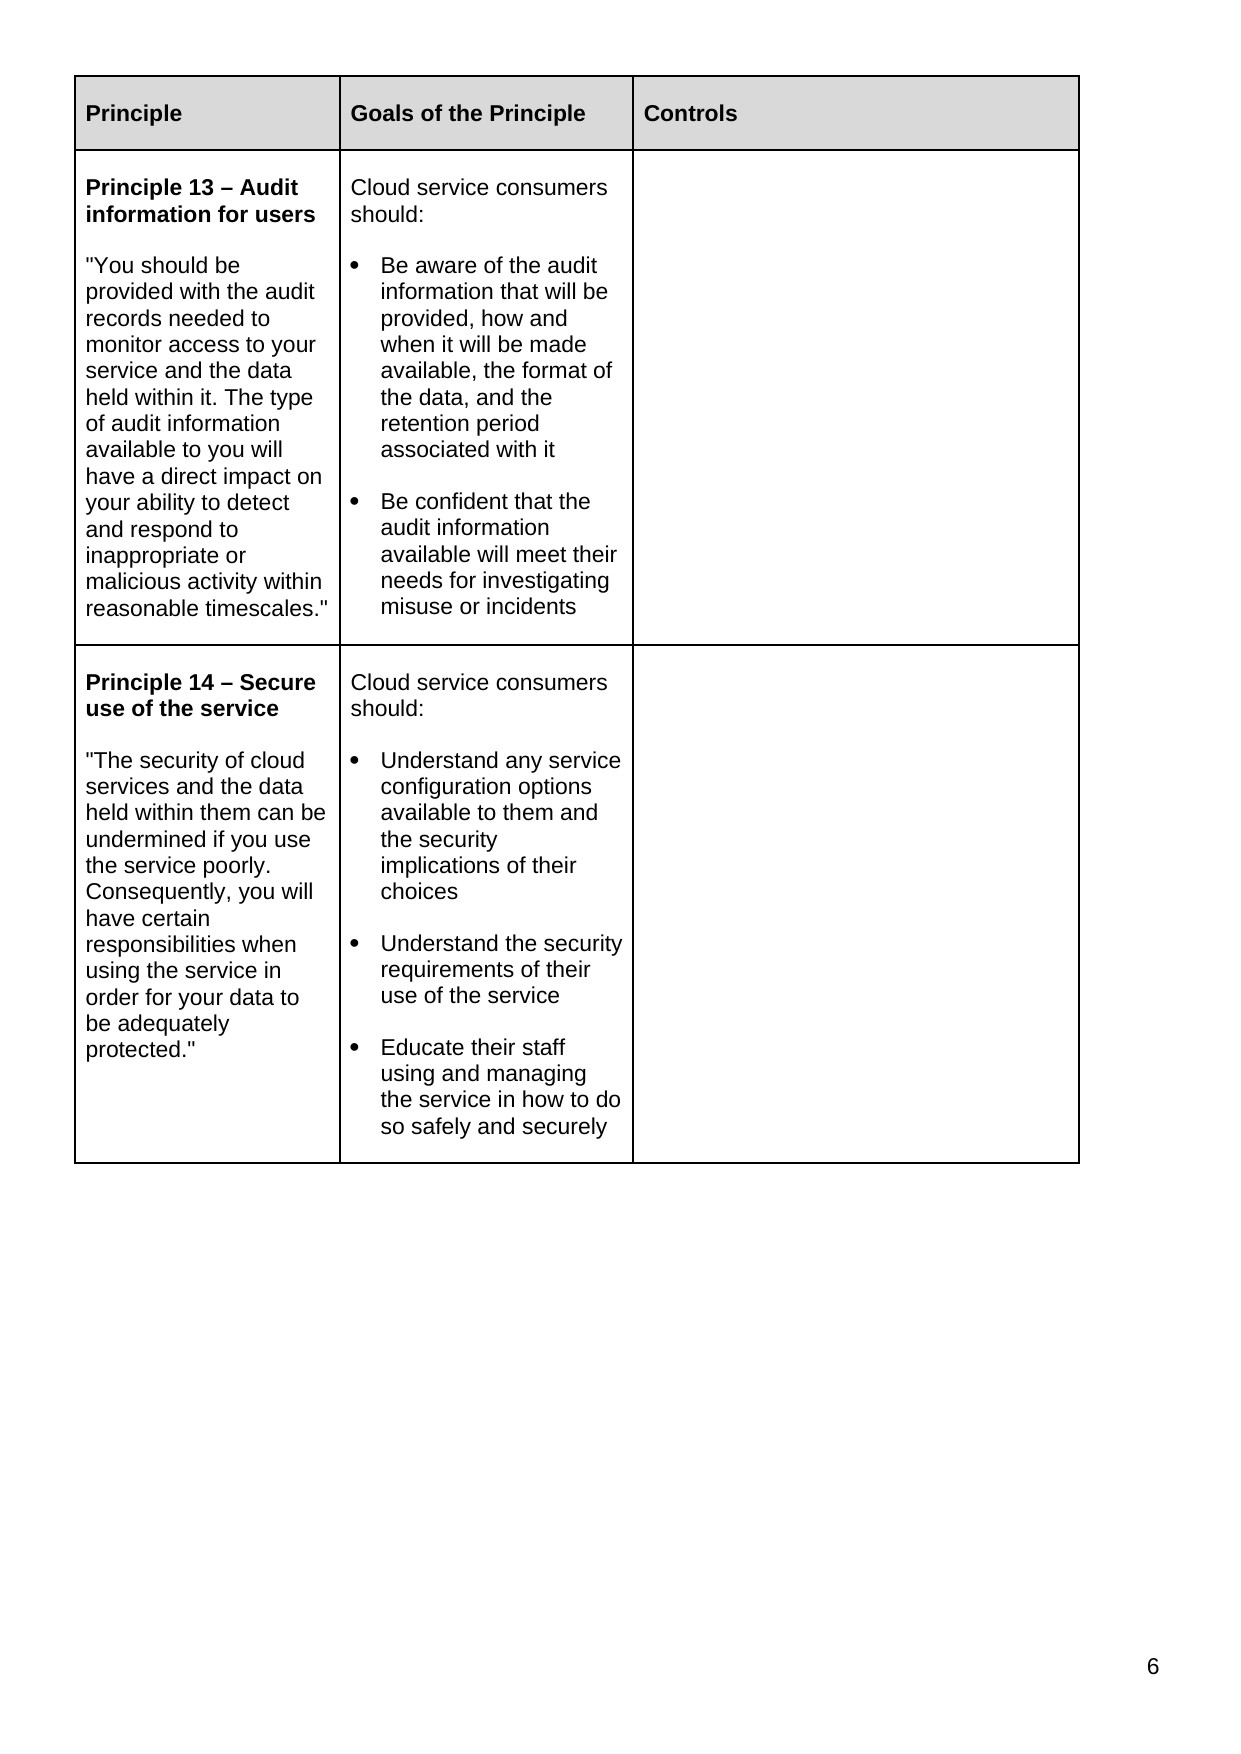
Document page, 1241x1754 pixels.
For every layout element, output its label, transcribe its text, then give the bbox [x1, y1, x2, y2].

table_header Controls [634, 77, 1078, 149]
table_cell [634, 151, 1078, 644]
table_header Goals of the Principle [341, 77, 632, 149]
table_cell Principle 14 – Secure use of the service "The security of cloud services and the data held within them can be undermined if you use the service poorly. Consequently, you will have certain responsibilities when using the service in order for your data to be adequately protected." [76, 646, 339, 1162]
table_cell Cloud service consumers should: Be aware of the audit information that will be provided, how and when it will be made available, the format of the data, and the retention period associated with it Be confident that the audit information available will meet their needs for investigating misuse or incidents [341, 151, 632, 644]
table_cell Principle 13 – Audit information for users "You should be provided with the audit records needed to monitor access to your service and the data held within it. The type of audit information available to you will have a direct impact on your ability to detect and respond to inappropriate or malicious activity within reasonable timescales." [76, 151, 339, 644]
table_header Principle [76, 77, 339, 149]
table_cell Cloud service consumers should: Understand any service configuration options available to them and the security implications of their choices Understand the security requirements of their use of the service Educate their staff using and managing the service in how to do so safely and securely [341, 646, 632, 1162]
table_cell [634, 646, 1078, 1162]
